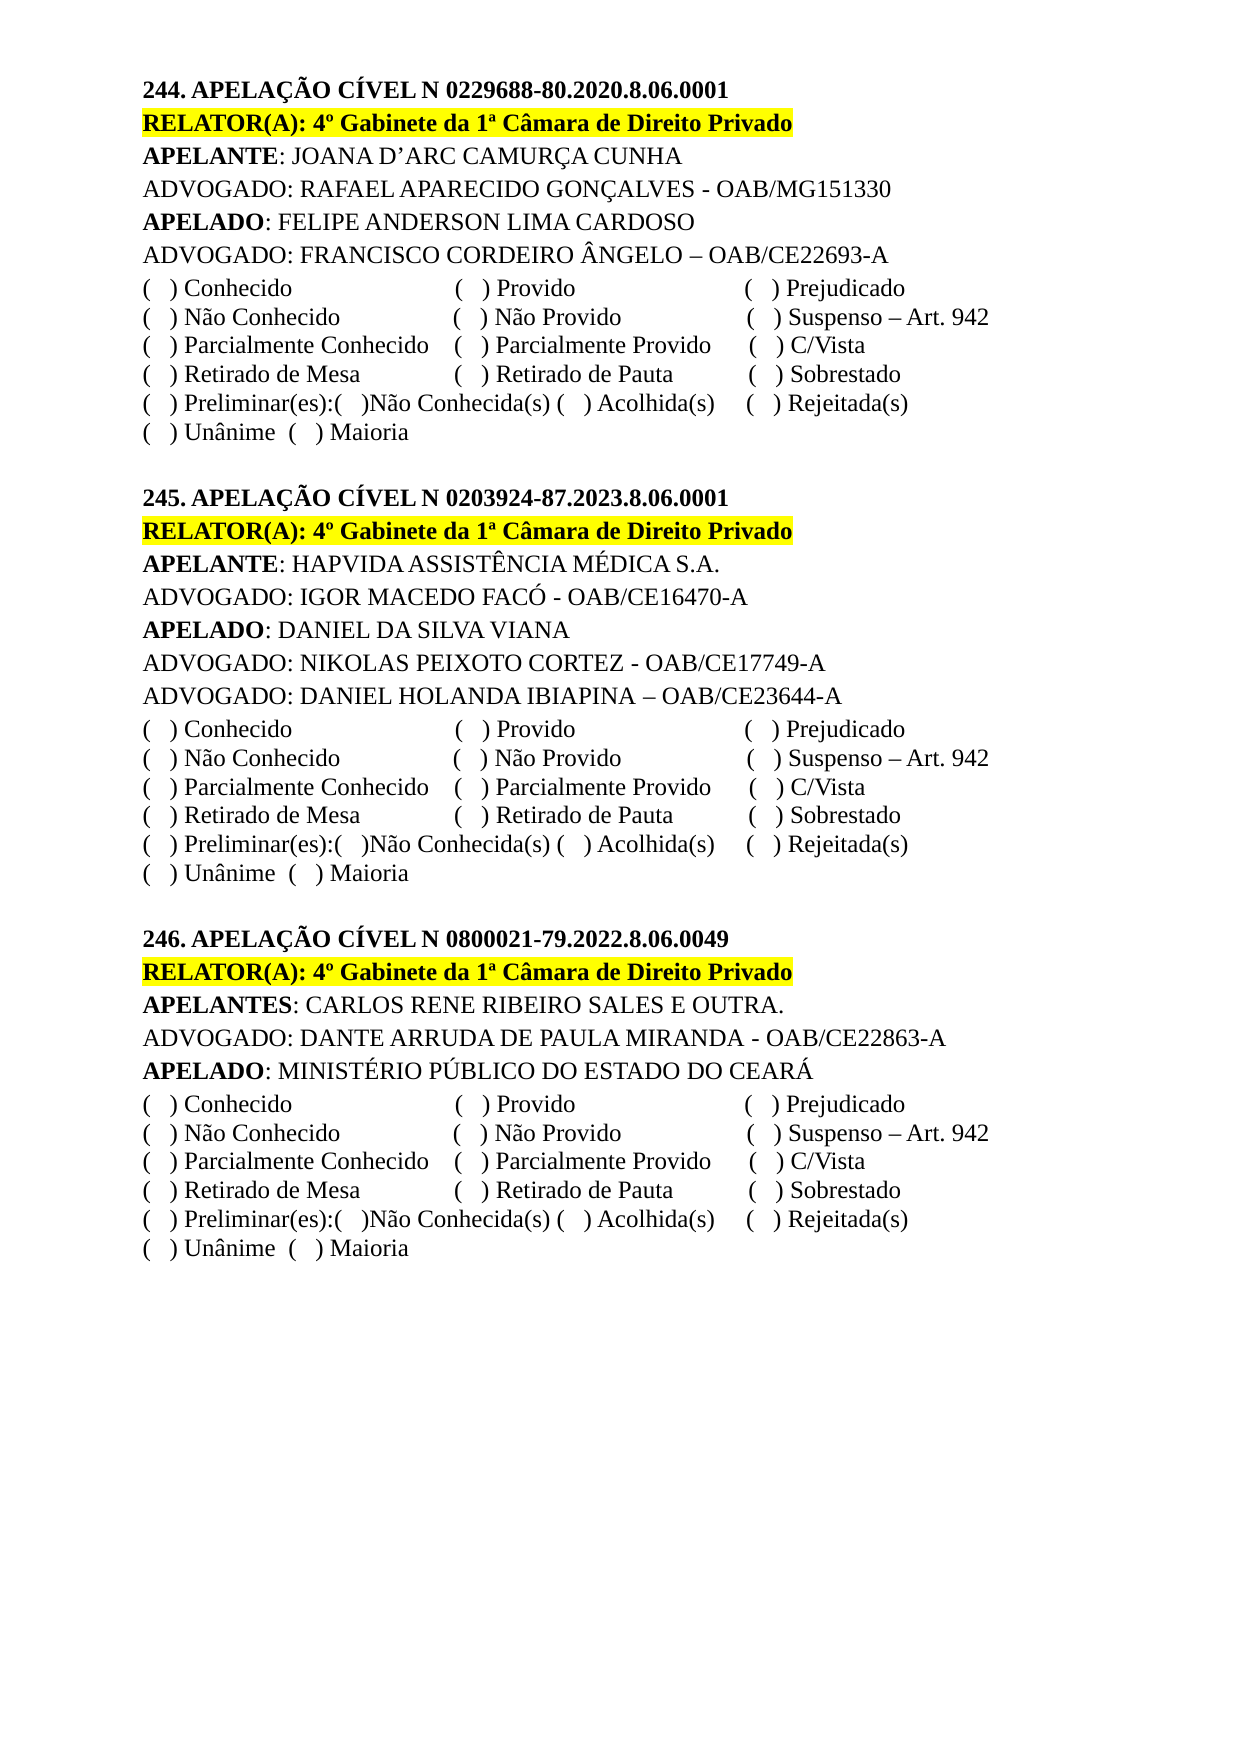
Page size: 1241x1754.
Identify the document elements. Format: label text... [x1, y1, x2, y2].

text ( ) Retirado de Mesa ( ) Retirado de Pauta ( ) Sobrestado [142, 800, 1158, 829]
text ( ) Retirado de Mesa ( ) Retirado de Pauta ( ) Sobrestado [142, 1175, 1158, 1204]
text 244. APELAÇÃO CÍVEL N 0229688-80.2020.8.06.0001 RELATOR(A): 4º Gabinete da 1ª Câmara de Direito Privado APELANTE: JOANA D’ARC CAMURÇA CUNHA ADVOGADO: RAFAEL APARECIDO GONÇALVES - OAB/MG151330 APELADO: FELIPE ANDERSON LIMA CARDOSO ADVOGADO: FRANCISCO CORDEIRO ÂNGELO – OAB/CE22693-A [142, 75, 1188, 269]
text ( ) Unânime ( ) Maioria 245. APELAÇÃO CÍVEL N 0203924-87.2023.8.06.0001 RELATOR(A): 4º Gabinete da 1ª Câmara de Direito Privado APELANTE: HAPVIDA ASSISTÊNCIA MÉDICA S.A. ADVOGADO: IGOR MACEDO FACÓ - OAB/CE16470-A APELADO: DANIEL DA SILVA VIANA ADVOGADO: NIKOLAS PEIXOTO CORTEZ - OAB/CE17749-A ADVOGADO: DANIEL HOLANDA IBIAPINA – OAB/CE23644-A [142, 417, 1188, 710]
text ( ) Preliminar(es):( )Não Conhecida(s) ( ) Acolhida(s) ( ) Rejeitada(s) [142, 1204, 1158, 1233]
text ( ) Parcialmente Conhecido ( ) Parcialmente Provido ( ) C/Vista [142, 1146, 1158, 1175]
text ( ) Parcialmente Conhecido ( ) Parcialmente Provido ( ) C/Vista [142, 772, 1158, 800]
text ( ) Retirado de Mesa ( ) Retirado de Pauta ( ) Sobrestado [142, 359, 1158, 388]
text ( ) Unânime ( ) Maioria 246. APELAÇÃO CÍVEL N 0800021-79.2022.8.06.0049 RELATOR(A): 4º Gabinete da 1ª Câmara de Direito Privado APELANTES: CARLOS RENE RIBEIRO SALES E OUTRA. ADVOGADO: DANTE ARRUDA DE PAULA MIRANDA - OAB/CE22863-A APELADO: MINISTÉRIO PÚBLICO DO ESTADO DO CEARÁ [142, 858, 1188, 1085]
text ( ) Não Conhecido ( ) Não Provido ( ) Suspenso – Art. 942 [142, 1118, 1158, 1146]
text ( ) Conhecido ( ) Provido ( ) Prejudicado [142, 273, 1141, 302]
text ( ) Conhecido ( ) Provido ( ) Prejudicado [142, 714, 1141, 743]
text ( ) Conhecido ( ) Provido ( ) Prejudicado [142, 1089, 1141, 1118]
text ( ) Unânime ( ) Maioria [142, 1233, 1188, 1327]
text ( ) Preliminar(es):( )Não Conhecida(s) ( ) Acolhida(s) ( ) Rejeitada(s) [142, 829, 1158, 858]
text ( ) Preliminar(es):( )Não Conhecida(s) ( ) Acolhida(s) ( ) Rejeitada(s) [142, 388, 1158, 417]
text ( ) Não Conhecido ( ) Não Provido ( ) Suspenso – Art. 942 [142, 743, 1158, 772]
text ( ) Não Conhecido ( ) Não Provido ( ) Suspenso – Art. 942 [142, 302, 1158, 331]
text ( ) Parcialmente Conhecido ( ) Parcialmente Provido ( ) C/Vista [142, 331, 1158, 359]
